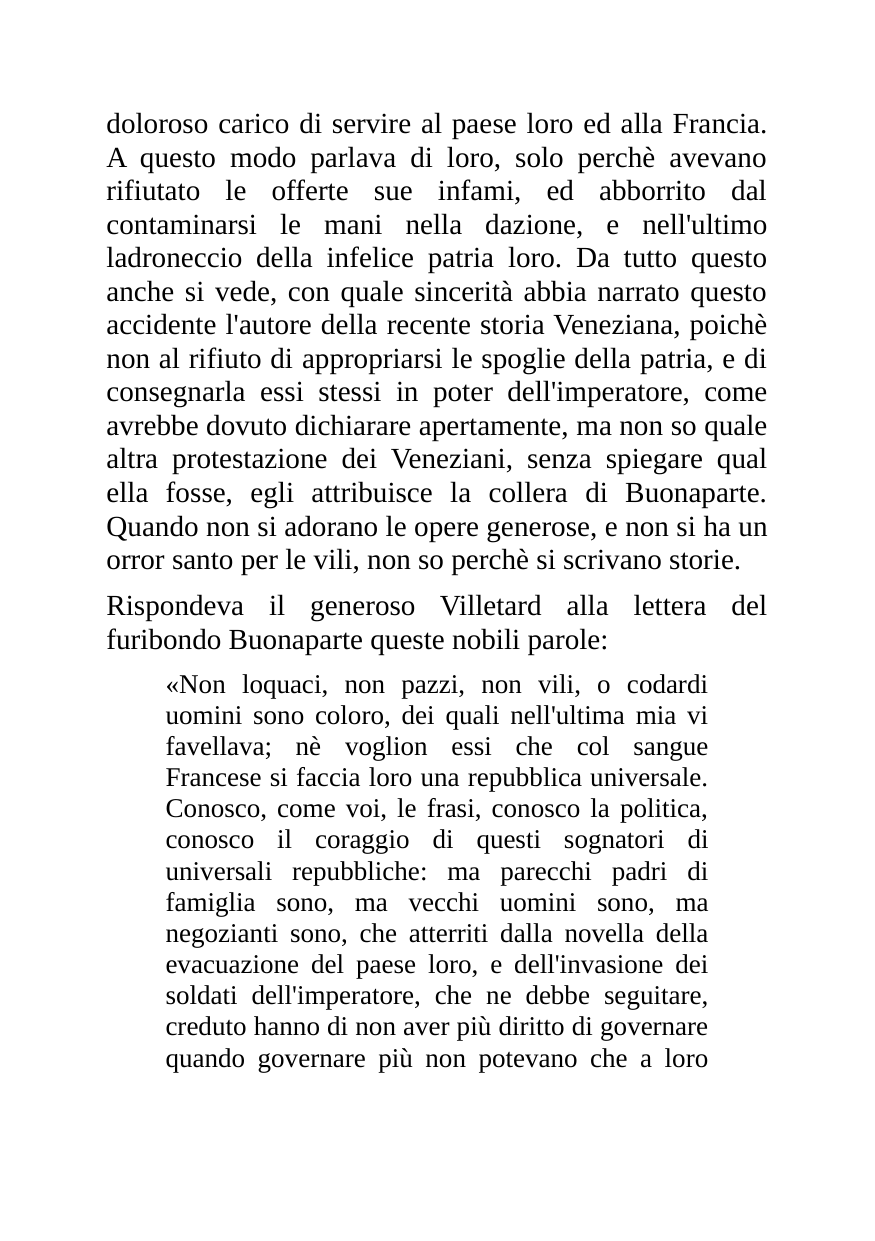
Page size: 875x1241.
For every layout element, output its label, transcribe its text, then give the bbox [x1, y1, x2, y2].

text doloroso carico di servire al paese loro ed alla Francia. A questo modo parlava di loro, solo perchè avevano rifiutato le offerte sue infami, ed abborrito dal contaminarsi le mani nella dazione, e nell'ultimo ladroneccio della infelice patria loro. Da tutto questo anche si vede, con quale sincerità abbia narrato questo accidente l'autore della recente storia Veneziana, poichè non al rifiuto di appropriarsi le spoglie della patria, e di consegnarla essi stessi in poter dell'imperatore, come avrebbe dovuto dichiarare apertamente, ma non so quale altra protestazione dei Veneziani, senza spiegare qual ella fosse, egli attribuisce la collera di Buonaparte. Quando non si adorano le opere generose, e non si ha un orror santo per le vili, non so perchè si scrivano storie. [106, 106, 768, 576]
text «Non loquaci, non pazzi, non vili, o codardi uomini sono coloro, dei quali nell'ultima mia vi favellava; nè voglion essi che col sangue Francese si faccia loro una repubblica universale. Conosco, come voi, le frasi, conosco la politica, conosco il coraggio di questi sognatori di universali repubbliche: ma parecchi padri di famiglia sono, ma vecchi uomini sono, ma negozianti sono, che atterriti dalla novella della evacuazione del paese loro, e dell'invasione dei soldati dell'imperatore, che ne debbe seguitare, creduto hanno di non aver più diritto di governare quando governare più non potevano che a loro [165, 668, 709, 1073]
text Rispondeva il generoso Villetard alla lettera del furibondo Buonaparte queste nobili parole: [106, 588, 768, 655]
